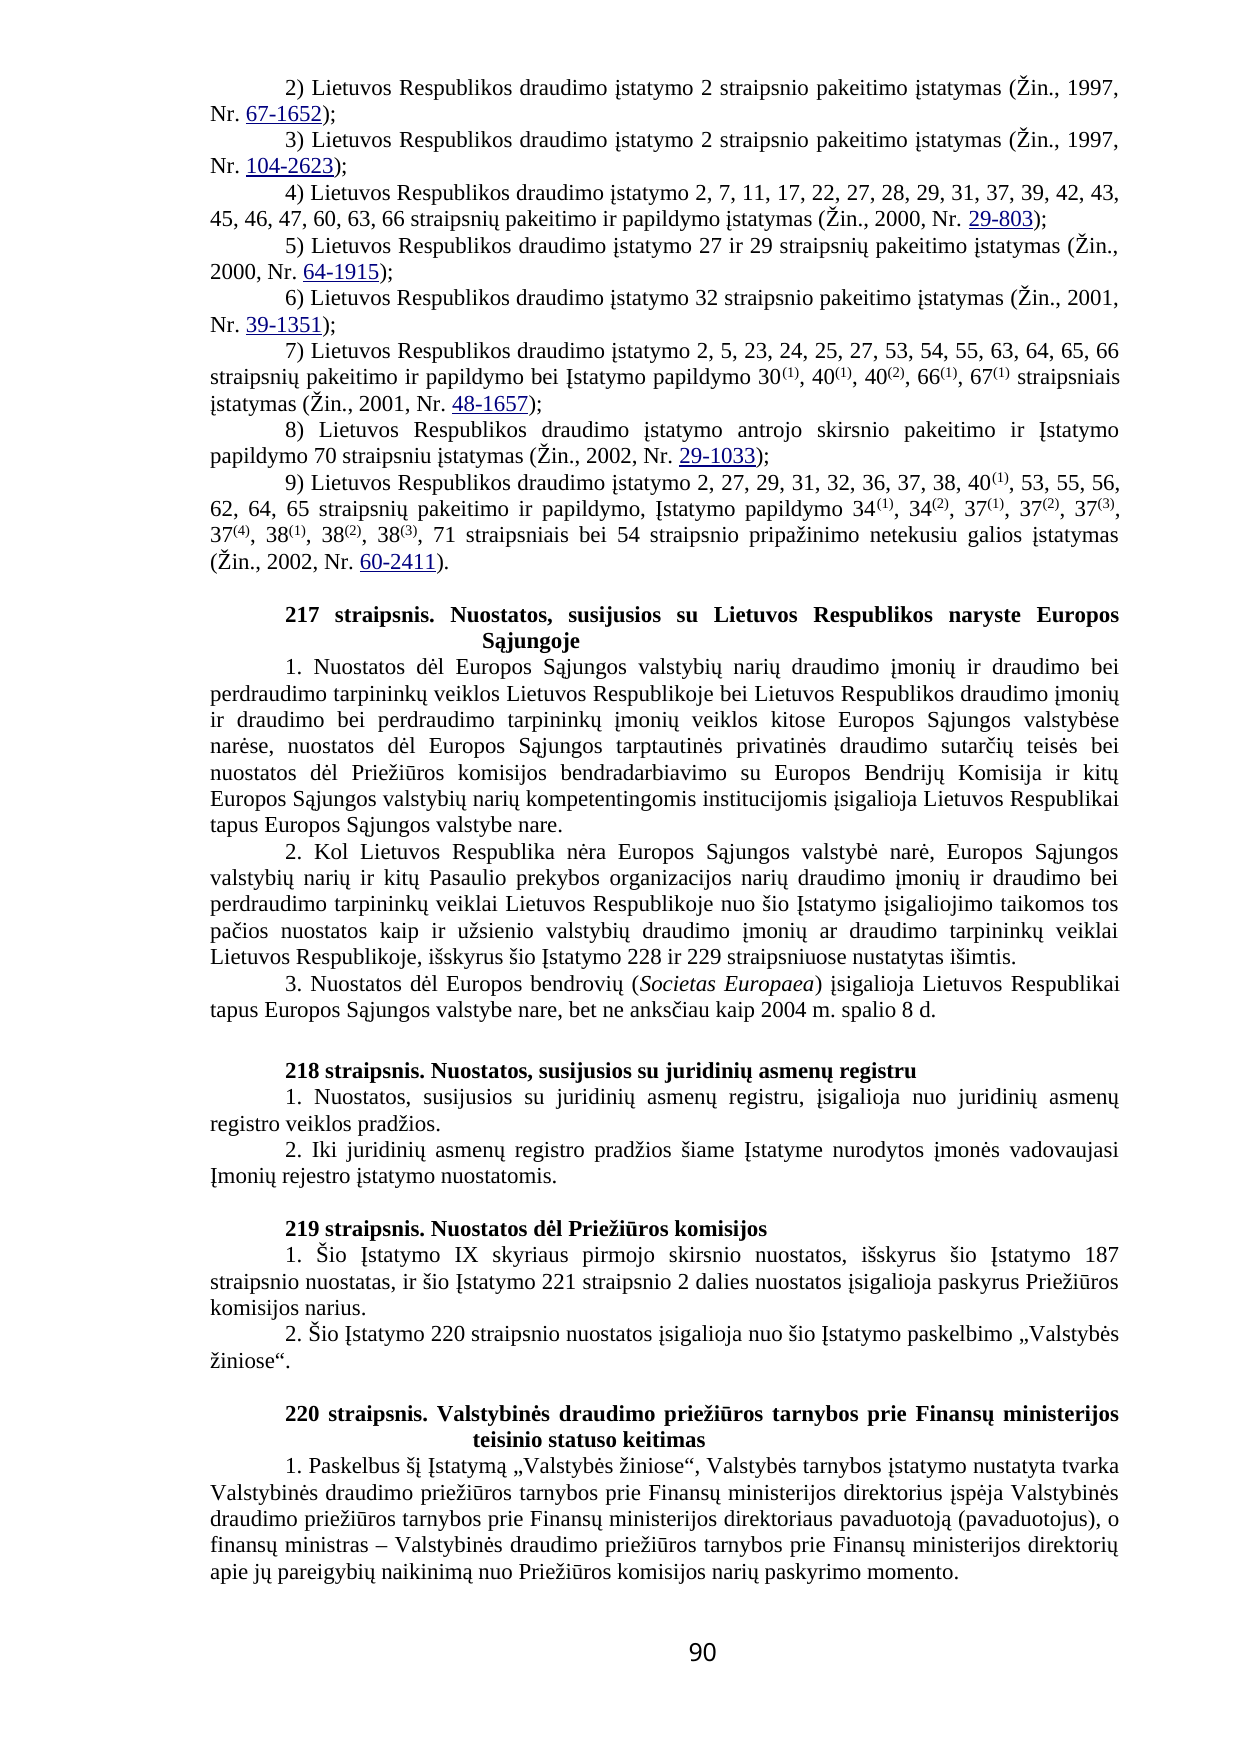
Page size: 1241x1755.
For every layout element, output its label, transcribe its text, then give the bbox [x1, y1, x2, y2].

text 3. Nuostatos dėl Europos bendrovių (Societas Europaea) įsigalioja Lietuvos Respublikai tapus Europos Sąjungos valstybe nare, bet ne anksčiau kaip 2004 m. spalio 8 d. [210, 969, 1120, 1022]
text 1. Šio Įstatymo IX skyriaus pirmojo skirsnio nuostatos, išskyrus šio Įstatymo 187 straipsnio nuostatas, ir šio Įstatymo 221 straipsnio 2 dalies nuostatos įsigalioja paskyrus Priežiūros komisijos narius. [210, 1241, 1120, 1321]
text 3) Lietuvos Respublikos draudimo įstatymo 2 straipsnio pakeitimo įstatymas (Žin., 1997, Nr. 104-2623); [210, 126, 1120, 179]
text 217 straipsnis. Nuostatos, susijusios su Lietuvos Respublikos naryste Europos Sąjungoje [285, 601, 1120, 653]
text 219 straipsnis. Nuostatos dėl Priežiūros komisijos [210, 1215, 1120, 1241]
text 7) Lietuvos Respublikos draudimo įstatymo 2, 5, 23, 24, 25, 27, 53, 54, 55, 63, 64, 65, 66 straipsnių pakeitimo ir papildymo bei Įstatymo papildymo 30(1), 40(1), 40(2), 66(1), 67(1) straipsniais įstatymas (Žin., 2001, Nr. 48-1657); [210, 337, 1120, 416]
text 2. Kol Lietuvos Respublika nėra Europos Sąjungos valstybė narė, Europos Sąjungos valstybių narių ir kitų Pasaulio prekybos organizacijos narių draudimo įmonių ir draudimo bei perdraudimo tarpininkų veiklai Lietuvos Respublikoje nuo šio Įstatymo įsigaliojimo taikomos tos pačios nuostatos kaip ir užsienio valstybių draudimo įmonių ar draudimo tarpininkų veiklai Lietuvos Respublikoje, išskyrus šio Įstatymo 228 ir 229 straipsniuose nustatytas išimtis. [210, 838, 1120, 969]
text 220 straipsnis. Valstybinės draudimo priežiūros tarnybos prie Finansų ministerijos teisinio statuso keitimas [285, 1399, 1120, 1452]
text 1. Nuostatos, susijusios su juridinių asmenų registru, įsigalioja nuo juridinių asmenų registro veiklos pradžios. [210, 1083, 1120, 1136]
text 2. Iki juridinių asmenų registro pradžios šiame Įstatyme nurodytos įmonės vadovaujasi Įmonių rejestro įstatymo nuostatomis. [210, 1136, 1120, 1189]
text 2) Lietuvos Respublikos draudimo įstatymo 2 straipsnio pakeitimo įstatymas (Žin., 1997, Nr. 67-1652); [210, 73, 1120, 126]
text 2. Šio Įstatymo 220 straipsnio nuostatos įsigalioja nuo šio Įstatymo paskelbimo „Valstybės žiniose“. [210, 1321, 1120, 1373]
text 9) Lietuvos Respublikos draudimo įstatymo 2, 27, 29, 31, 32, 36, 37, 38, 40(1), 53, 55, 56, 62, 64, 65 straipsnių pakeitimo ir papildymo, Įstatymo papildymo 34(1), 34(2), 37(1), 37(2), 37(3), 37(4), 38(1), 38(2), 38(3), 71 straipsniais bei 54 straipsnio pripažinimo netekusiu galios įstatymas (Žin., 2002, Nr. 60-2411). [210, 469, 1120, 574]
text 5) Lietuvos Respublikos draudimo įstatymo 27 ir 29 straipsnių pakeitimo įstatymas (Žin., 2000, Nr. 64-1915); [210, 232, 1120, 284]
text 4) Lietuvos Respublikos draudimo įstatymo 2, 7, 11, 17, 22, 27, 28, 29, 31, 37, 39, 42, 43, 45, 46, 47, 60, 63, 66 straipsnių pakeitimo ir papildymo įstatymas (Žin., 2000, Nr. 29-803); [210, 179, 1120, 232]
text 8) Lietuvos Respublikos draudimo įstatymo antrojo skirsnio pakeitimo ir Įstatymo papildymo 70 straipsniu įstatymas (Žin., 2002, Nr. 29-1033); [210, 416, 1120, 469]
text 6) Lietuvos Respublikos draudimo įstatymo 32 straipsnio pakeitimo įstatymas (Žin., 2001, Nr. 39-1351); [210, 284, 1120, 337]
text 1. Paskelbus šį Įstatymą „Valstybės žiniose“, Valstybės tarnybos įstatymo nustatyta tvarka Valstybinės draudimo priežiūros tarnybos prie Finansų ministerijos direktorius įspėja Valstybinės draudimo priežiūros tarnybos prie Finansų ministerijos direktoriaus pavaduotoją (pavaduotojus), o finansų ministras – Valstybinės draudimo priežiūros tarnybos prie Finansų ministerijos direktorių apie jų pareigybių naikinimą nuo Priežiūros komisijos narių paskyrimo momento. [210, 1452, 1120, 1584]
text 218 straipsnis. Nuostatos, susijusios su juridinių asmenų registru [210, 1057, 1120, 1083]
text 1. Nuostatos dėl Europos Sąjungos valstybių narių draudimo įmonių ir draudimo bei perdraudimo tarpininkų veiklos Lietuvos Respublikoje bei Lietuvos Respublikos draudimo įmonių ir draudimo bei perdraudimo tarpininkų įmonių veiklos kitose Europos Sąjungos valstybėse narėse, nuostatos dėl Europos Sąjungos tarptautinės privatinės draudimo sutarčių teisės bei nuostatos dėl Priežiūros komisijos bendradarbiavimo su Europos Bendrijų Komisija ir kitų Europos Sąjungos valstybių narių kompetentingomis institucijomis įsigalioja Lietuvos Respublikai tapus Europos Sąjungos valstybe nare. [210, 653, 1120, 838]
